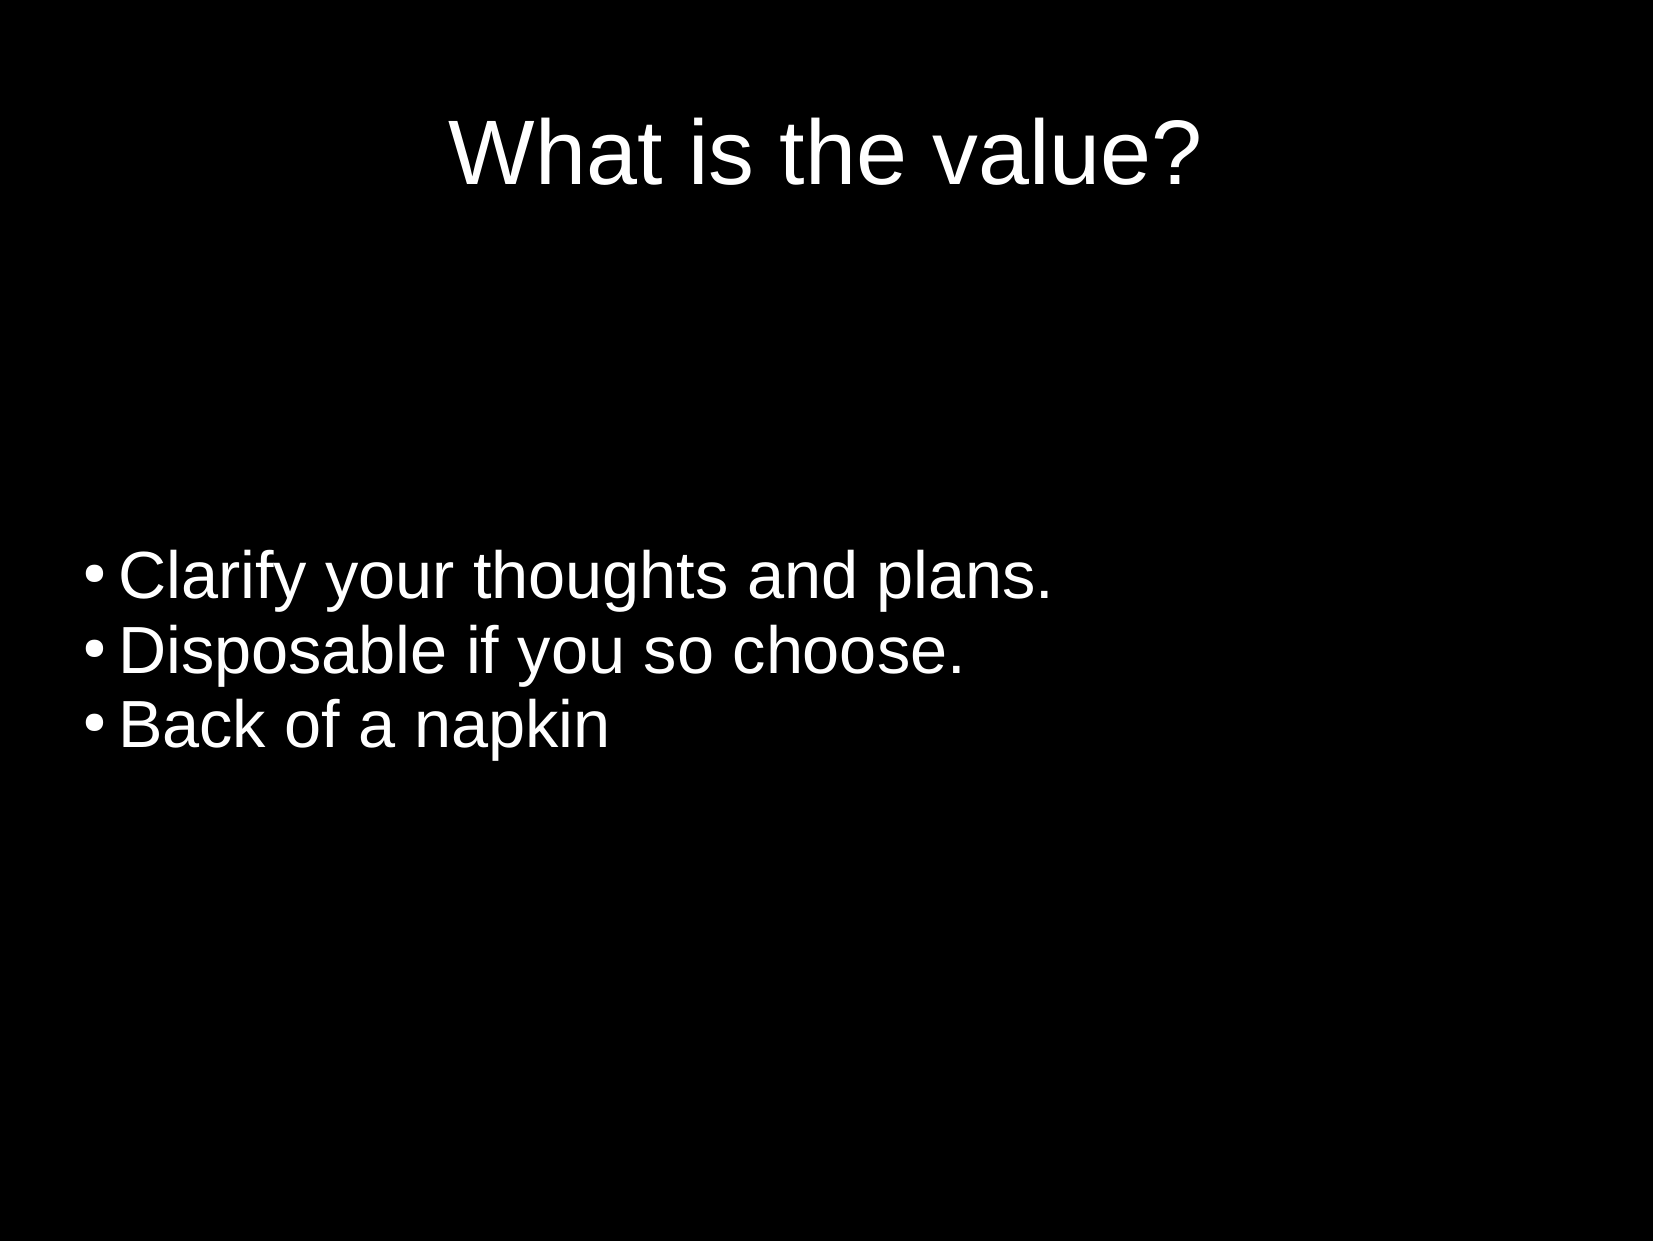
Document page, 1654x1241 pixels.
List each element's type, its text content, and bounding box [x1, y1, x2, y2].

title What is the value? [82, 49, 1571, 257]
subtitle Clarify your thoughts and plans. Disposable if you so choose. Back of a napkin [82, 290, 1571, 1010]
